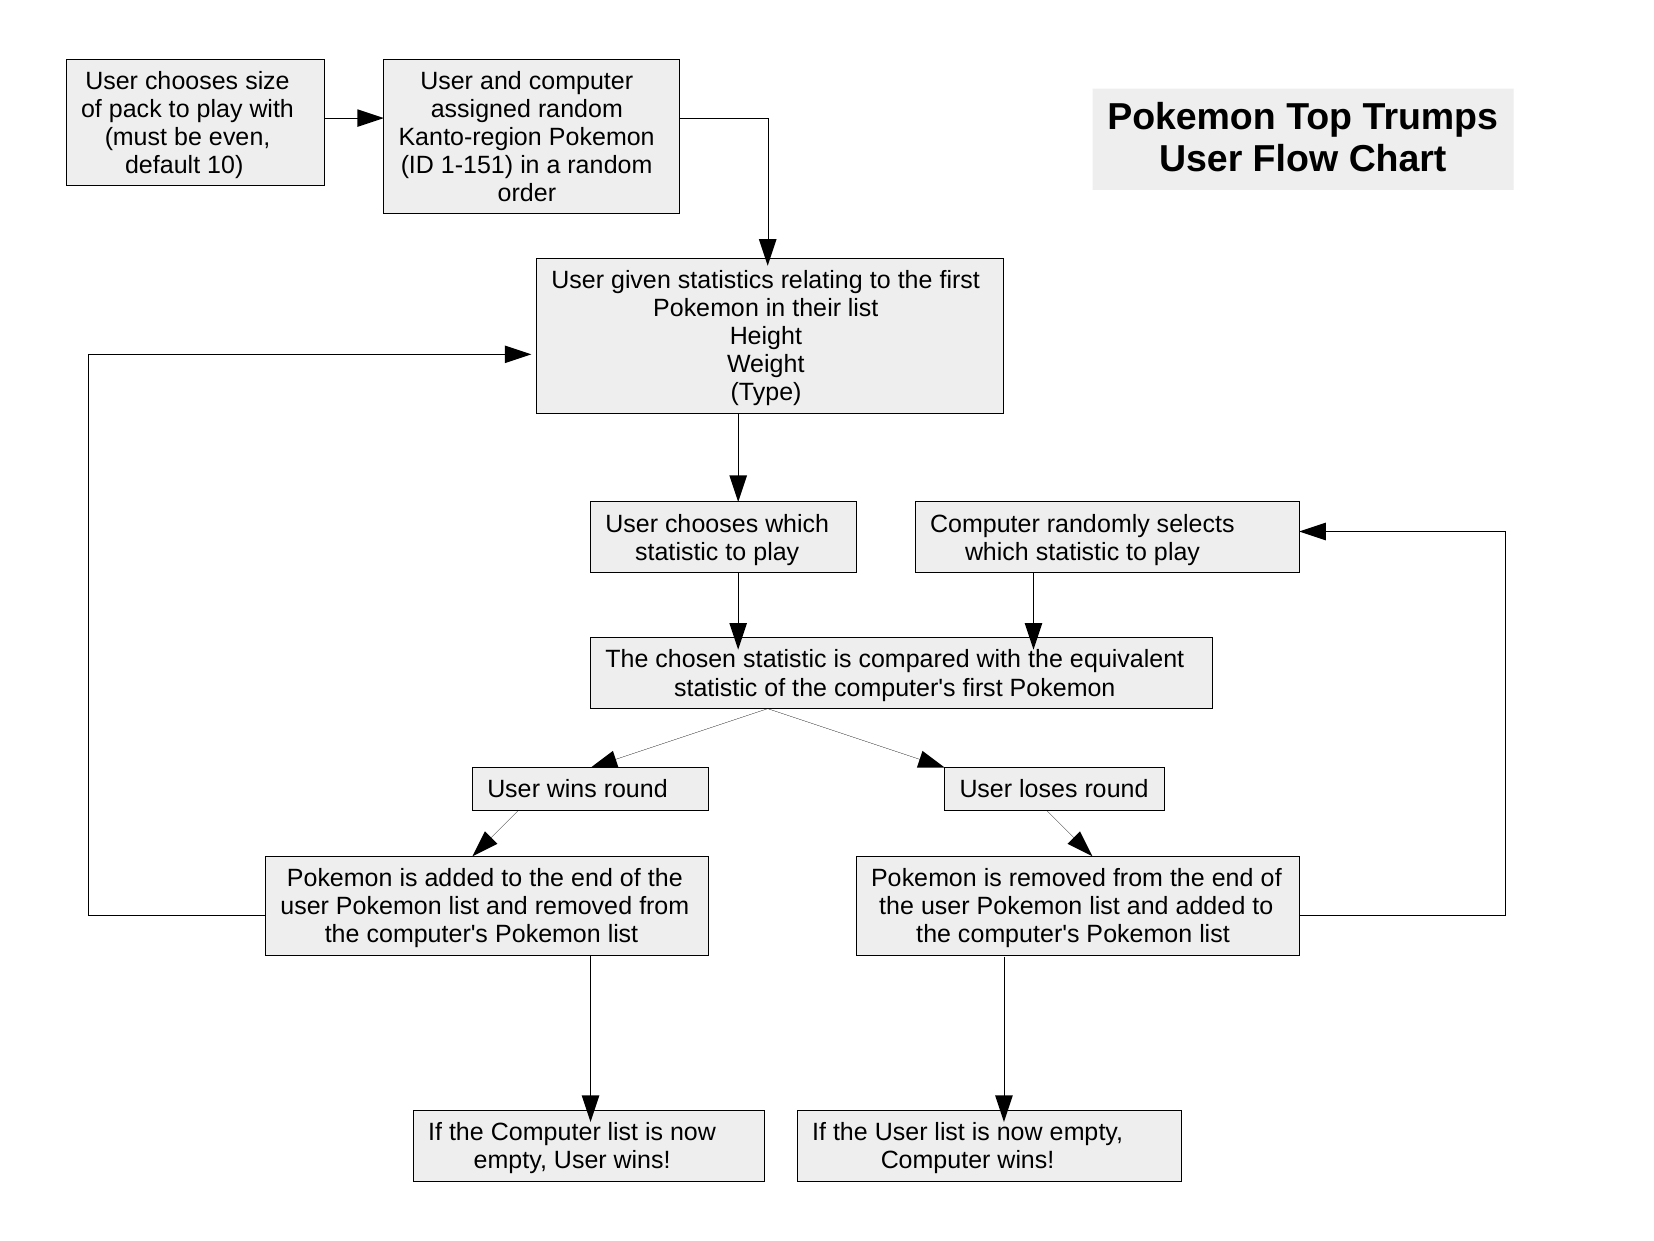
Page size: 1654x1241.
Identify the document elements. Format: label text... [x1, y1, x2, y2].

text_box If the User list is now empty, Computer wins! [797, 1110, 1182, 1182]
text_box Computer randomly selects which statistic to play [915, 501, 1300, 573]
text_box User chooses size of pack to play with (must be even, default 10) [66, 59, 325, 186]
text_box Pokemon Top Trumps User Flow Chart [1092, 88, 1514, 190]
text_box If the Computer list is now empty, User wins! [413, 1110, 765, 1182]
text_box User and computer assigned random Kanto-region Pokemon (ID 1-151) in a random order [383, 59, 680, 214]
text_box The chosen statistic is compared with the equivalent statistic of the computer's first Pokemon [590, 637, 1213, 709]
text_box User given statistics relating to the first Pokemon in their list Height Weight (Type) [536, 258, 1004, 414]
text_box Pokemon is added to the end of the user Pokemon list and removed from the computer's Pokemon list [265, 856, 709, 956]
text_box User chooses which statistic to play [590, 501, 857, 573]
text_box User loses round [944, 767, 1165, 811]
text_box Pokemon is removed from the end of the user Pokemon list and added to the computer's Pokemon list [856, 856, 1300, 956]
text_box User wins round [472, 767, 709, 811]
